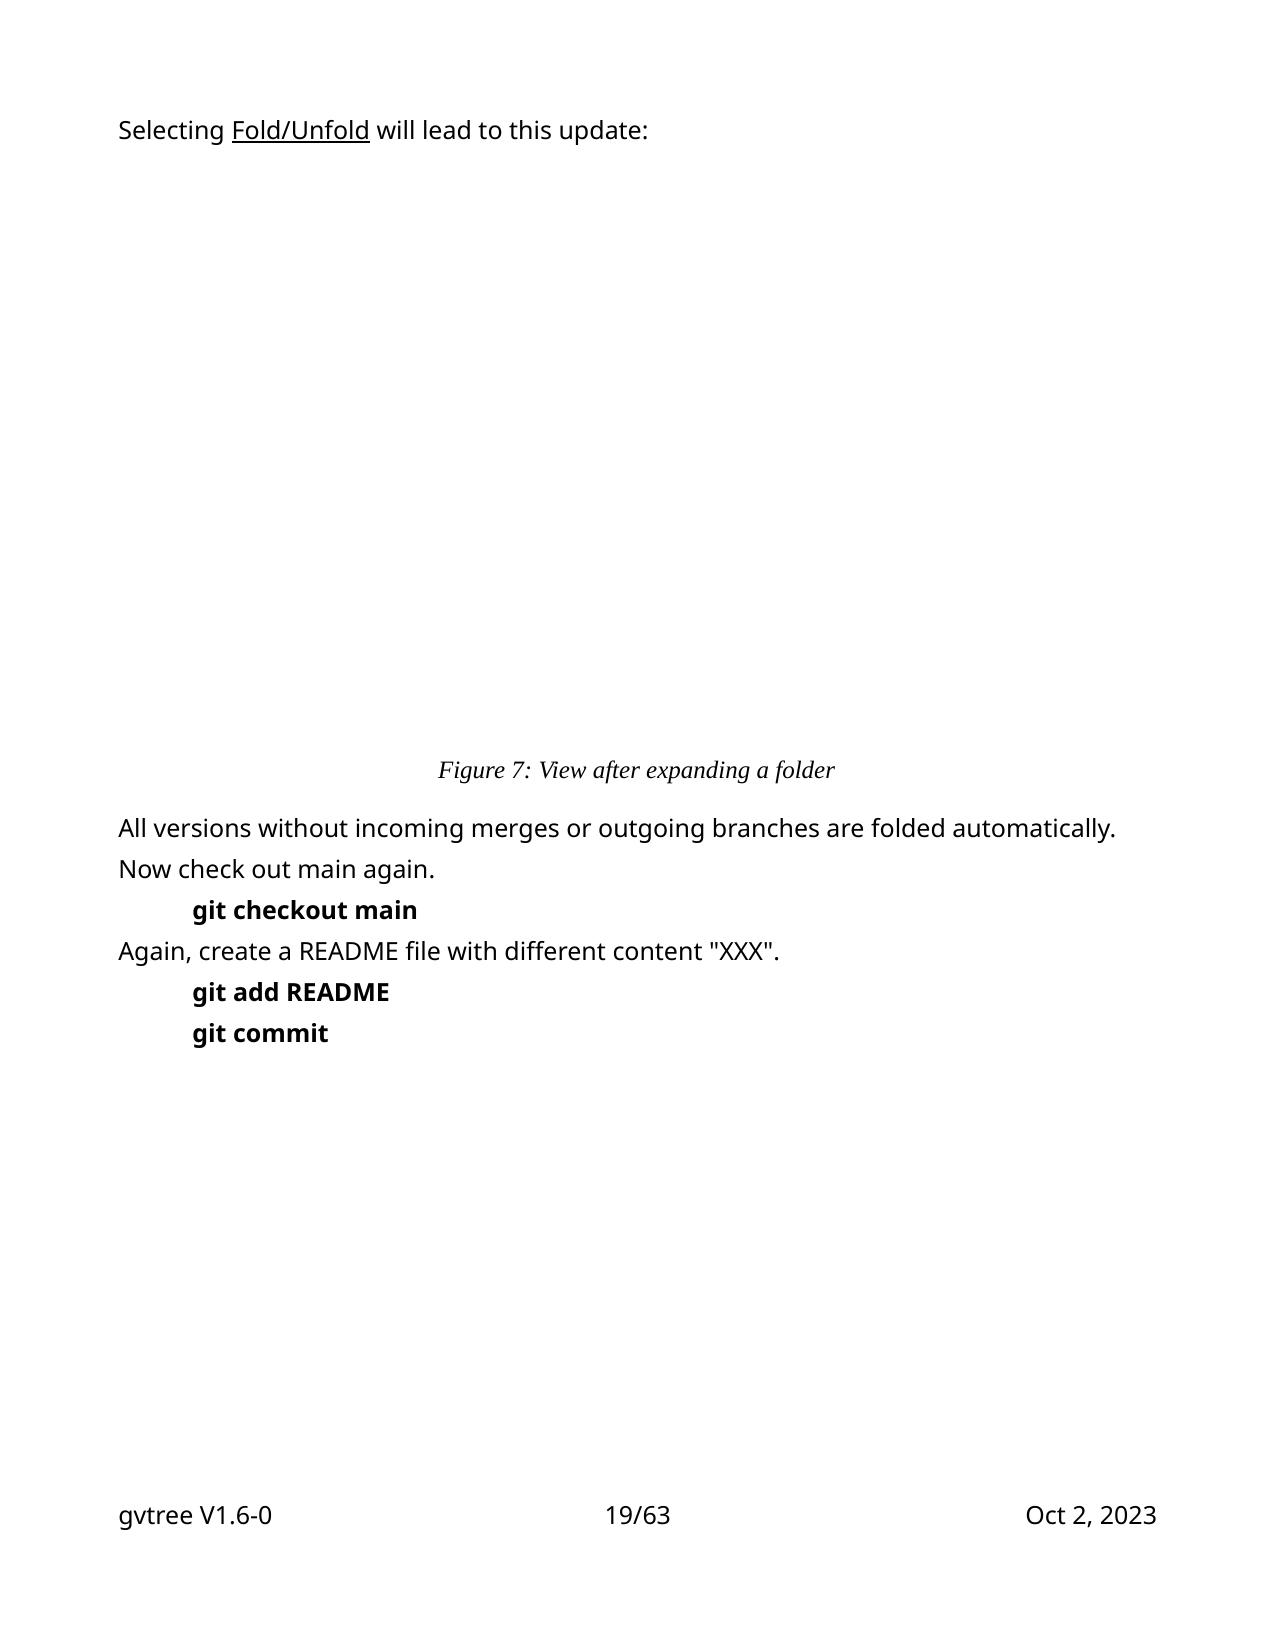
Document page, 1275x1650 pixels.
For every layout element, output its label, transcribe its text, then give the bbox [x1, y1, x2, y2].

text Figure 7: View after expanding a folder [240, 172, 1035, 783]
text Again, create a README file with different content "XXX". [118, 939, 1157, 965]
text git checkout main [118, 898, 1157, 924]
text Selecting Fold/Unfold will lead to this update: [118, 118, 1157, 144]
text Now check out main again. [118, 857, 1157, 883]
text All versions without incoming merges or outgoing branches are folded automatically. [118, 816, 1157, 842]
text git commit [118, 1021, 1157, 1047]
text git add README [118, 980, 1157, 1006]
